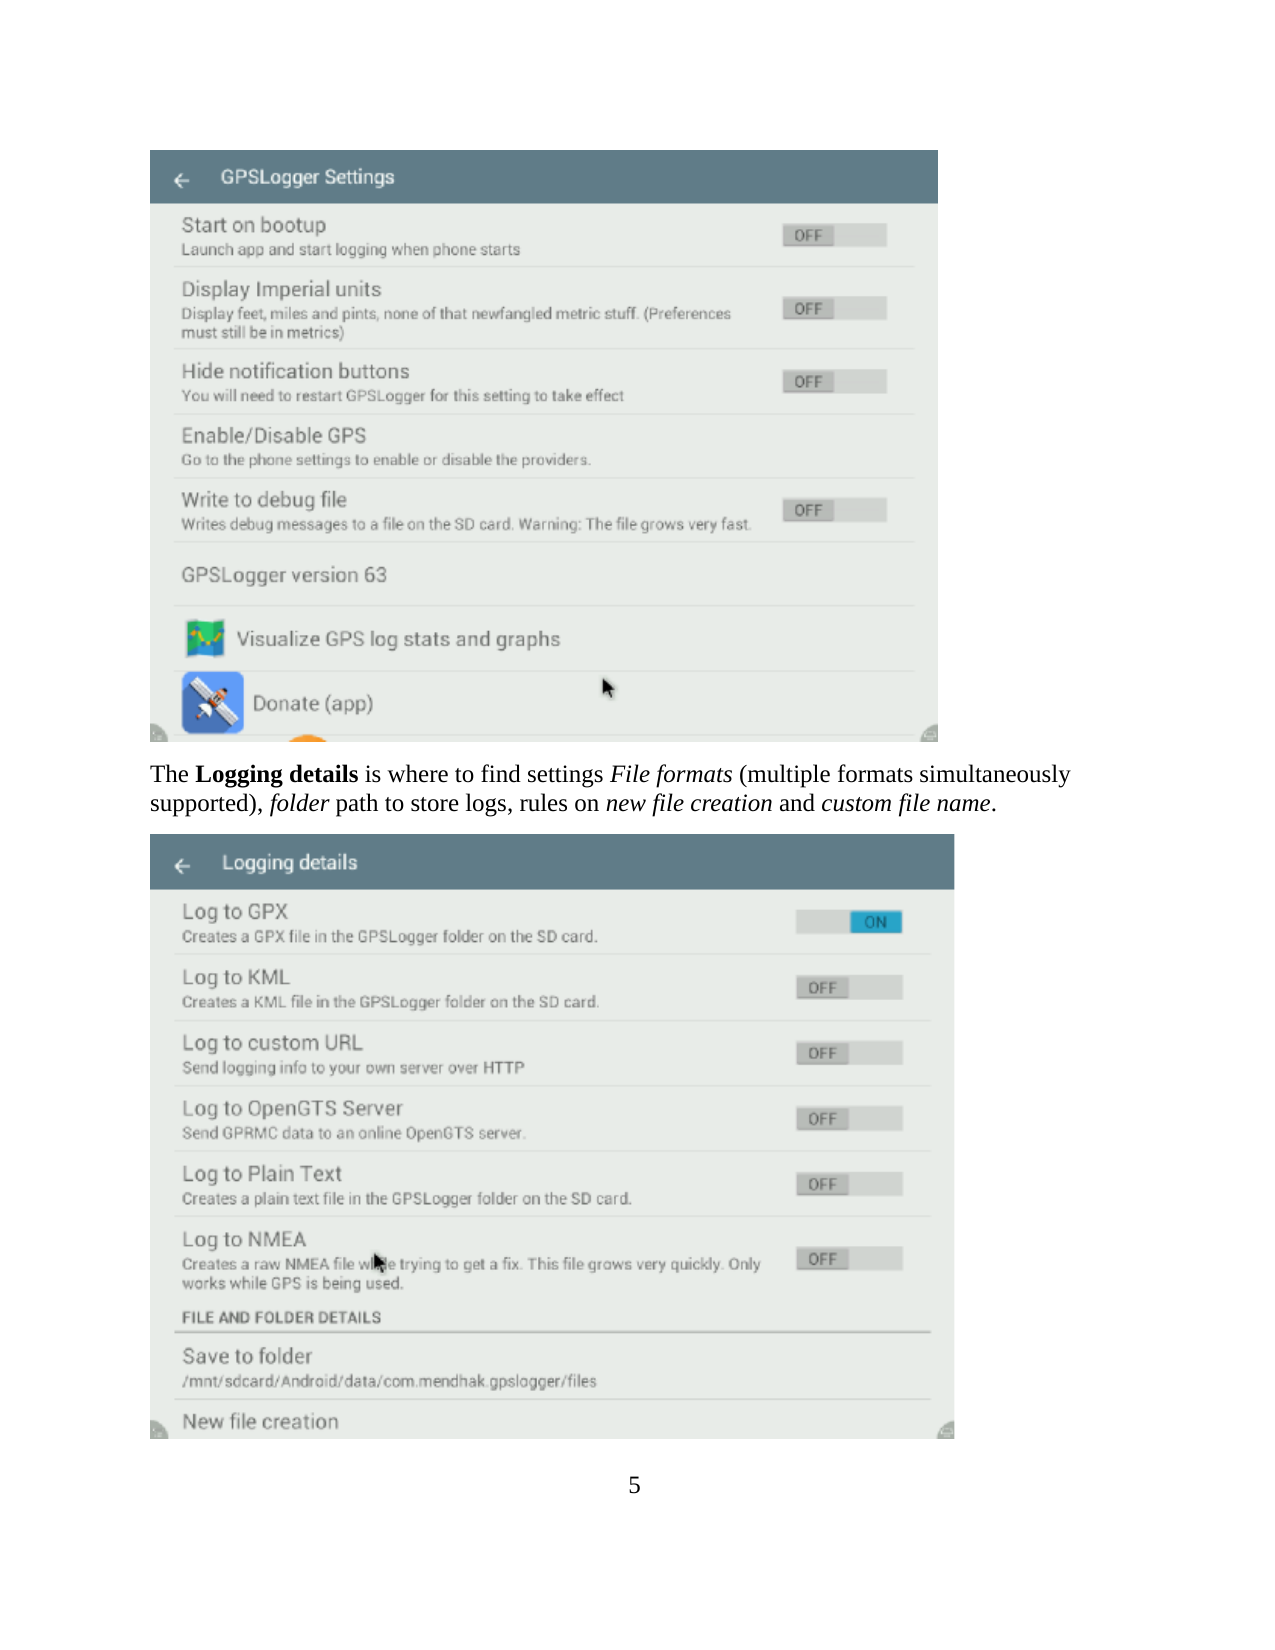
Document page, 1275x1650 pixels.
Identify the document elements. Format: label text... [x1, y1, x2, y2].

picture [150, 834, 955, 1439]
text The Logging details is where to find settings File formats (multiple formats simultaneously supported), folder path to store logs, rules on new file creation and custom file name. [150, 759, 1125, 817]
picture [150, 150, 938, 742]
